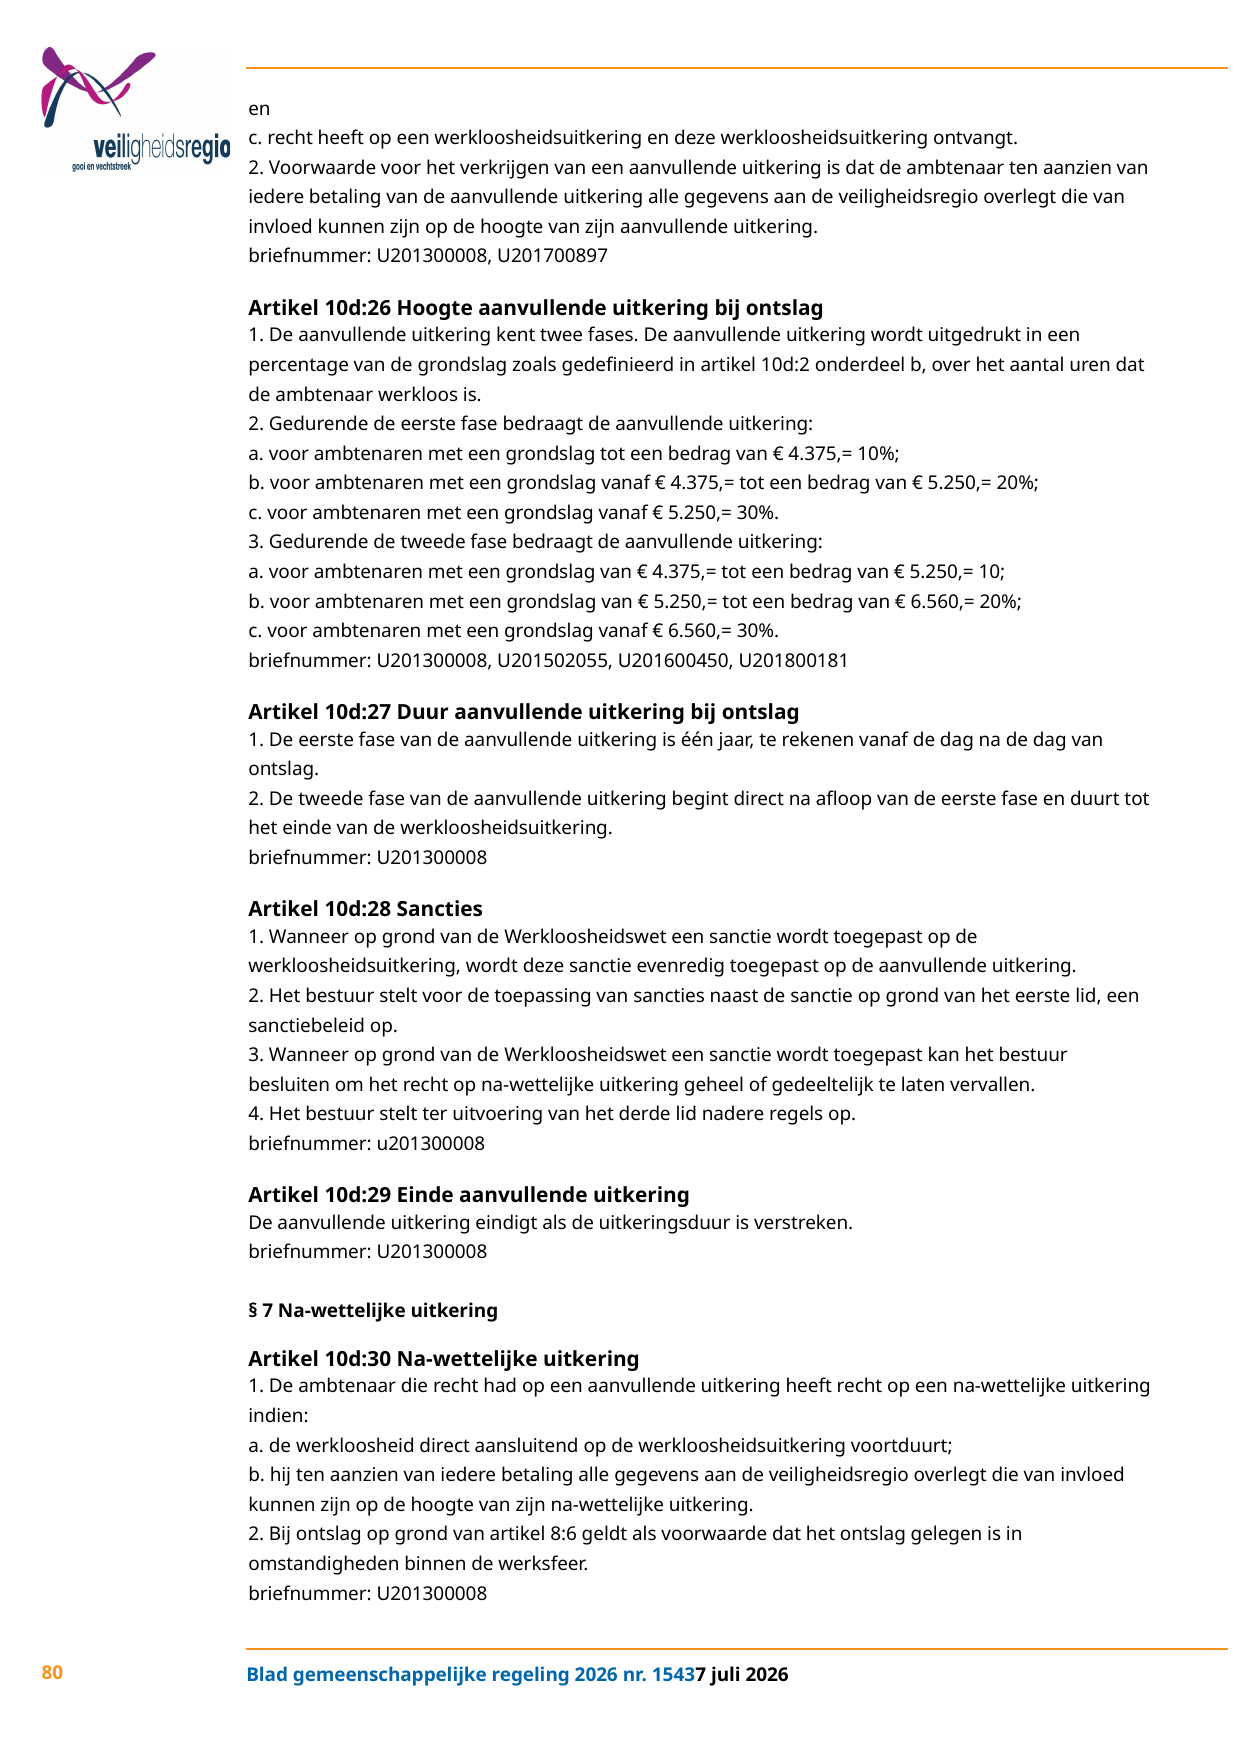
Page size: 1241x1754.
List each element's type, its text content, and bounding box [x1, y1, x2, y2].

text 4. Het bestuur stelt ter uitvoering van het derde lid nadere regels op. [248, 1101, 1152, 1126]
text 1. Wanneer op grond van de Werkloosheidswet een sanctie wordt toegepast op de werkloosheidsuitkering, wordt deze sanctie evenredig toegepast op de aanvullende uitkering. [248, 923, 1152, 978]
text b. voor ambtenaren met een grondslag van € 5.250,= tot een bedrag van € 6.560,= 20%; [248, 588, 1152, 613]
text 3. Wanneer op grond van de Werkloosheidswet een sanctie wordt toegepast kan het bestuur besluiten om het recht op na-wettelijke uitkering geheel of gedeeltelijk te laten vervallen. [248, 1041, 1152, 1097]
text briefnummer: U201300008 [248, 844, 1152, 870]
text Artikel 10d:30 Na-wettelijke uitkering [248, 1344, 1152, 1373]
text a. de werkloosheid direct aansluitend op de werkloosheidsuitkering voortduurt; [248, 1432, 1152, 1458]
text Artikel 10d:28 Sancties [248, 894, 1152, 923]
text c. voor ambtenaren met een grondslag vanaf € 6.560,= 30%. [248, 617, 1152, 643]
text 1. De eerste fase van de aanvullende uitkering is één jaar, te rekenen vanaf de dag na de dag van ontslag. [248, 726, 1152, 781]
text briefnummer: u201300008 [248, 1130, 1152, 1156]
text c. voor ambtenaren met een grondslag vanaf € 5.250,= 30%. [248, 499, 1152, 525]
text b. hij ten aanzien van iedere betaling alle gegevens aan de veiligheidsregio overlegt die van invloed kunnen zijn op de hoogte van zijn na-wettelijke uitkering. [248, 1461, 1152, 1517]
text a. voor ambtenaren met een grondslag tot een bedrag van € 4.375,= 10%; [248, 440, 1152, 466]
text 3. Gedurende de tweede fase bedraagt de aanvullende uitkering: [248, 529, 1152, 554]
text De aanvullende uitkering eindigt als de uitkeringsduur is verstreken. [248, 1209, 1152, 1235]
text briefnummer: U201300008 [248, 1238, 1152, 1264]
text b. voor ambtenaren met een grondslag vanaf € 4.375,= tot een bedrag van € 5.250,= 20%; [248, 469, 1152, 495]
text 2. De tweede fase van de aanvullende uitkering begint direct na afloop van de eerste fase en duurt tot het einde van de werkloosheidsuitkering. [248, 785, 1152, 840]
text § 7 Na-wettelijke uitkering [248, 1298, 1152, 1323]
text 1. De ambtenaar die recht had op een aanvullende uitkering heeft recht op een na-wettelijke uitkering indien: [248, 1373, 1152, 1428]
text Artikel 10d:26 Hoogte aanvullende uitkering bij ontslag [248, 293, 1152, 322]
text briefnummer: U201300008 [248, 1580, 1152, 1606]
text Artikel 10d:27 Duur aanvullende uitkering bij ontslag [248, 697, 1152, 726]
text a. voor ambtenaren met een grondslag van € 4.375,= tot een bedrag van € 5.250,= 10; [248, 558, 1152, 584]
text Artikel 10d:29 Einde aanvullende uitkering [248, 1181, 1152, 1209]
text 1. De aanvullende uitkering kent twee fases. De aanvullende uitkering wordt uitgedrukt in een percentage van de grondslag zoals gedefinieerd in artikel 10d:2 onderdeel b, over het aantal uren dat de ambtenaar werkloos is. [248, 322, 1152, 406]
text briefnummer: U201300008, U201700897 [248, 243, 1152, 268]
text c. recht heeft op een werkloosheidsuitkering en deze werkloosheidsuitkering ontvangt. [248, 124, 1152, 150]
text 2. Gedurende de eerste fase bedraagt de aanvullende uitkering: [248, 410, 1152, 436]
text 2. Bij ontslag op grond van artikel 8:6 geldt als voorwaarde dat het ontslag gelegen is in omstandigheden binnen de werksfeer. [248, 1521, 1152, 1576]
picture [41, 47, 231, 172]
text en [248, 95, 1152, 121]
text briefnummer: U201300008, U201502055, U201600450, U201800181 [248, 647, 1152, 673]
text 2. Het bestuur stelt voor de toepassing van sancties naast de sanctie op grond van het eerste lid, een sanctiebeleid op. [248, 982, 1152, 1037]
text 2. Voorwaarde voor het verkrijgen van een aanvullende uitkering is dat de ambtenaar ten aanzien van iedere betaling van de aanvullende uitkering alle gegevens aan de veiligheidsregio overlegt die van invloed kunnen zijn op de hoogte van zijn aanvullende uitkering. [248, 154, 1152, 239]
